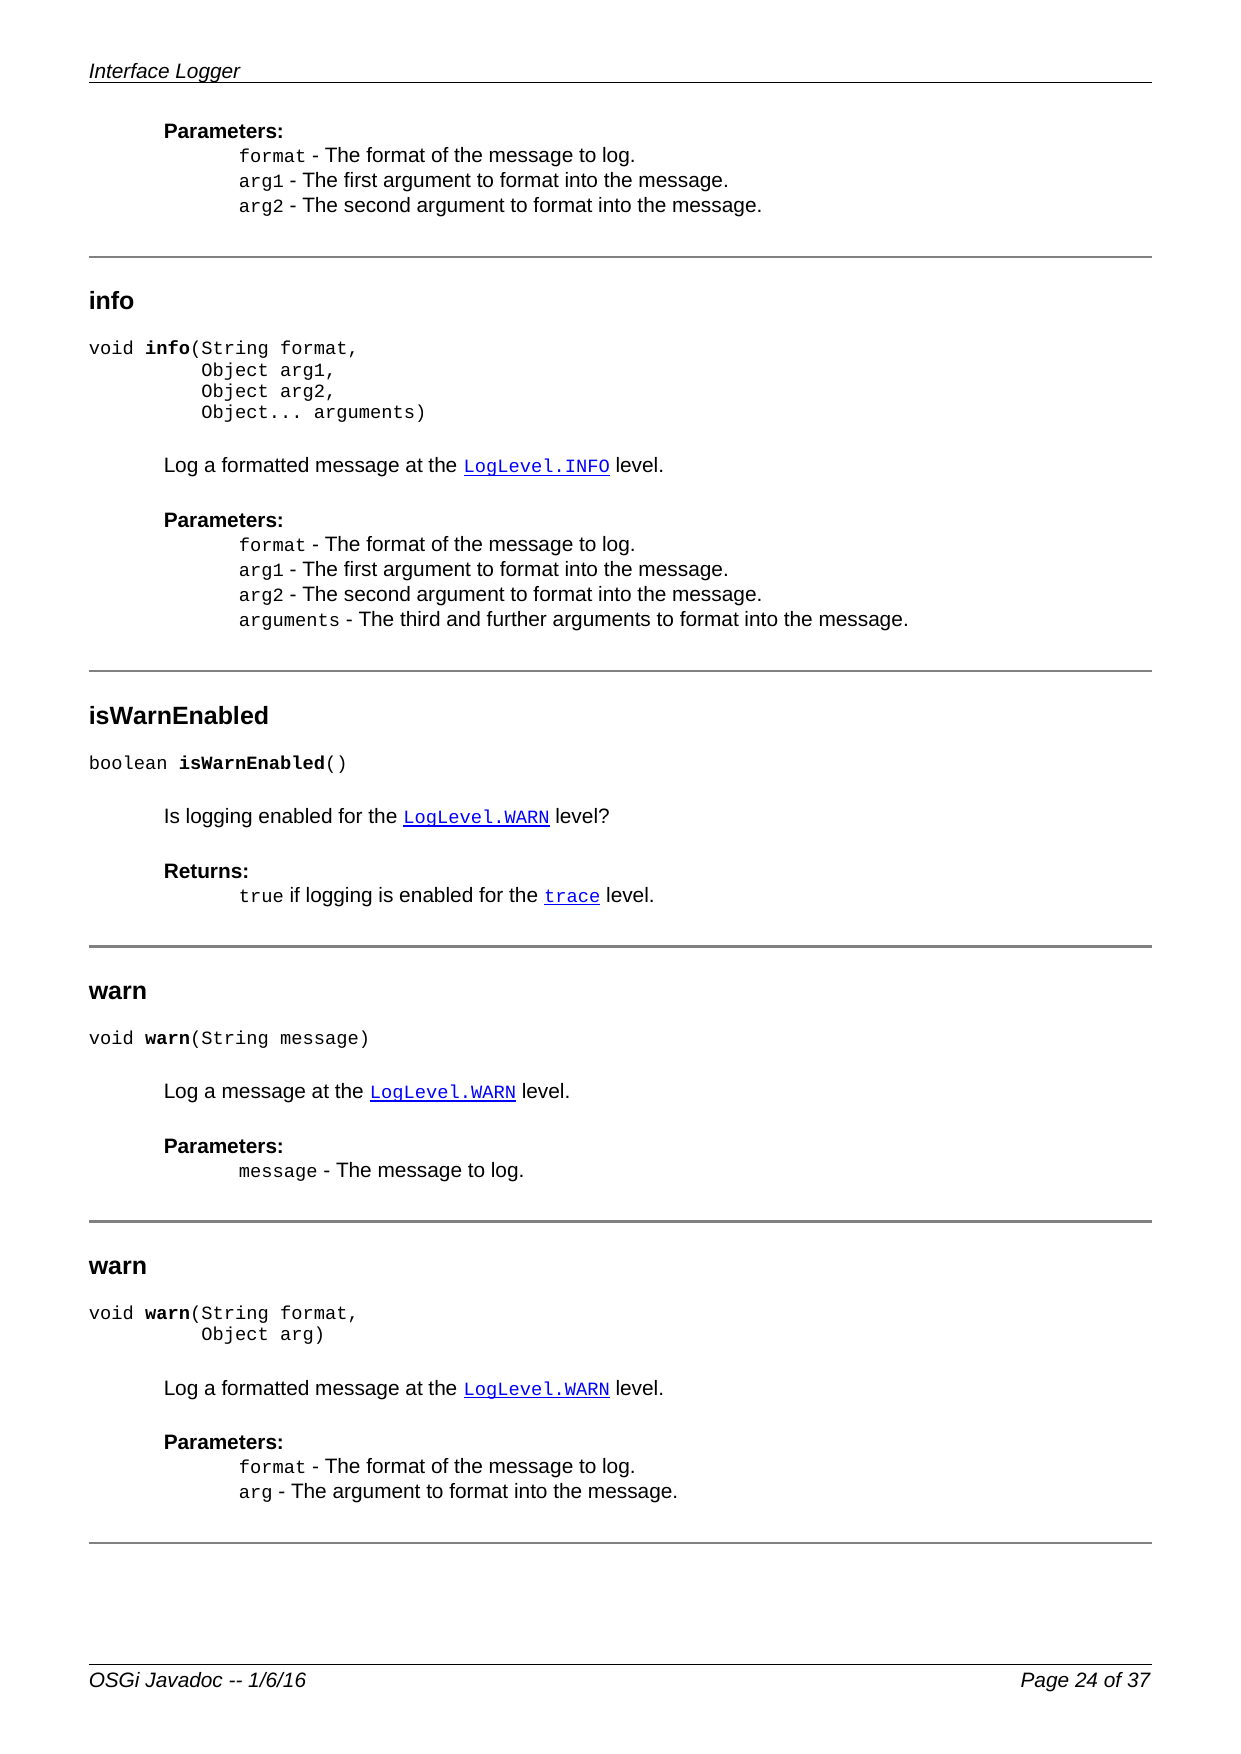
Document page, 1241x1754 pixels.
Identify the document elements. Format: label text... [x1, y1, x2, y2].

subtitle info [88, 286, 1152, 315]
text Parameters: [163, 118, 1152, 142]
text format - The format of the message to log. [238, 532, 1152, 557]
text void warn(String message) [88, 1029, 1152, 1050]
text format - The format of the message to log. [238, 1454, 1152, 1479]
text true if logging is enabled for the trace level. [238, 882, 1152, 908]
text void info(String format, Object arg1, Object arg2, Object... arguments) [88, 339, 1152, 424]
text arg1 - The first argument to format into the message. [238, 168, 1152, 193]
text Parameters: [163, 1430, 1152, 1454]
text Parameters: [163, 1133, 1152, 1157]
subtitle warn [88, 1251, 1152, 1280]
subtitle isWarnEnabled [88, 701, 1152, 729]
text arg1 - The first argument to format into the message. [238, 557, 1152, 582]
text arg2 - The second argument to format into the message. [238, 193, 1152, 218]
text arg - The argument to format into the message. [238, 1479, 1152, 1504]
text void warn(String format, Object arg) [88, 1304, 1152, 1346]
text format - The format of the message to log. [238, 142, 1152, 168]
subtitle warn [88, 976, 1152, 1004]
text boolean isWarnEnabled() [88, 754, 1152, 775]
text Log a formatted message at the LogLevel.WARN level. [163, 1376, 1152, 1401]
text Log a message at the LogLevel.WARN level. [163, 1079, 1152, 1104]
text arguments - The third and further arguments to format into the message. [238, 607, 1152, 632]
text Log a formatted message at the LogLevel.INFO level. [163, 453, 1152, 478]
text Is logging enabled for the LogLevel.WARN level? [163, 804, 1152, 829]
text message - The message to log. [238, 1157, 1152, 1183]
text Returns: [163, 858, 1152, 882]
text Parameters: [163, 508, 1152, 532]
text arg2 - The second argument to format into the message. [238, 582, 1152, 607]
